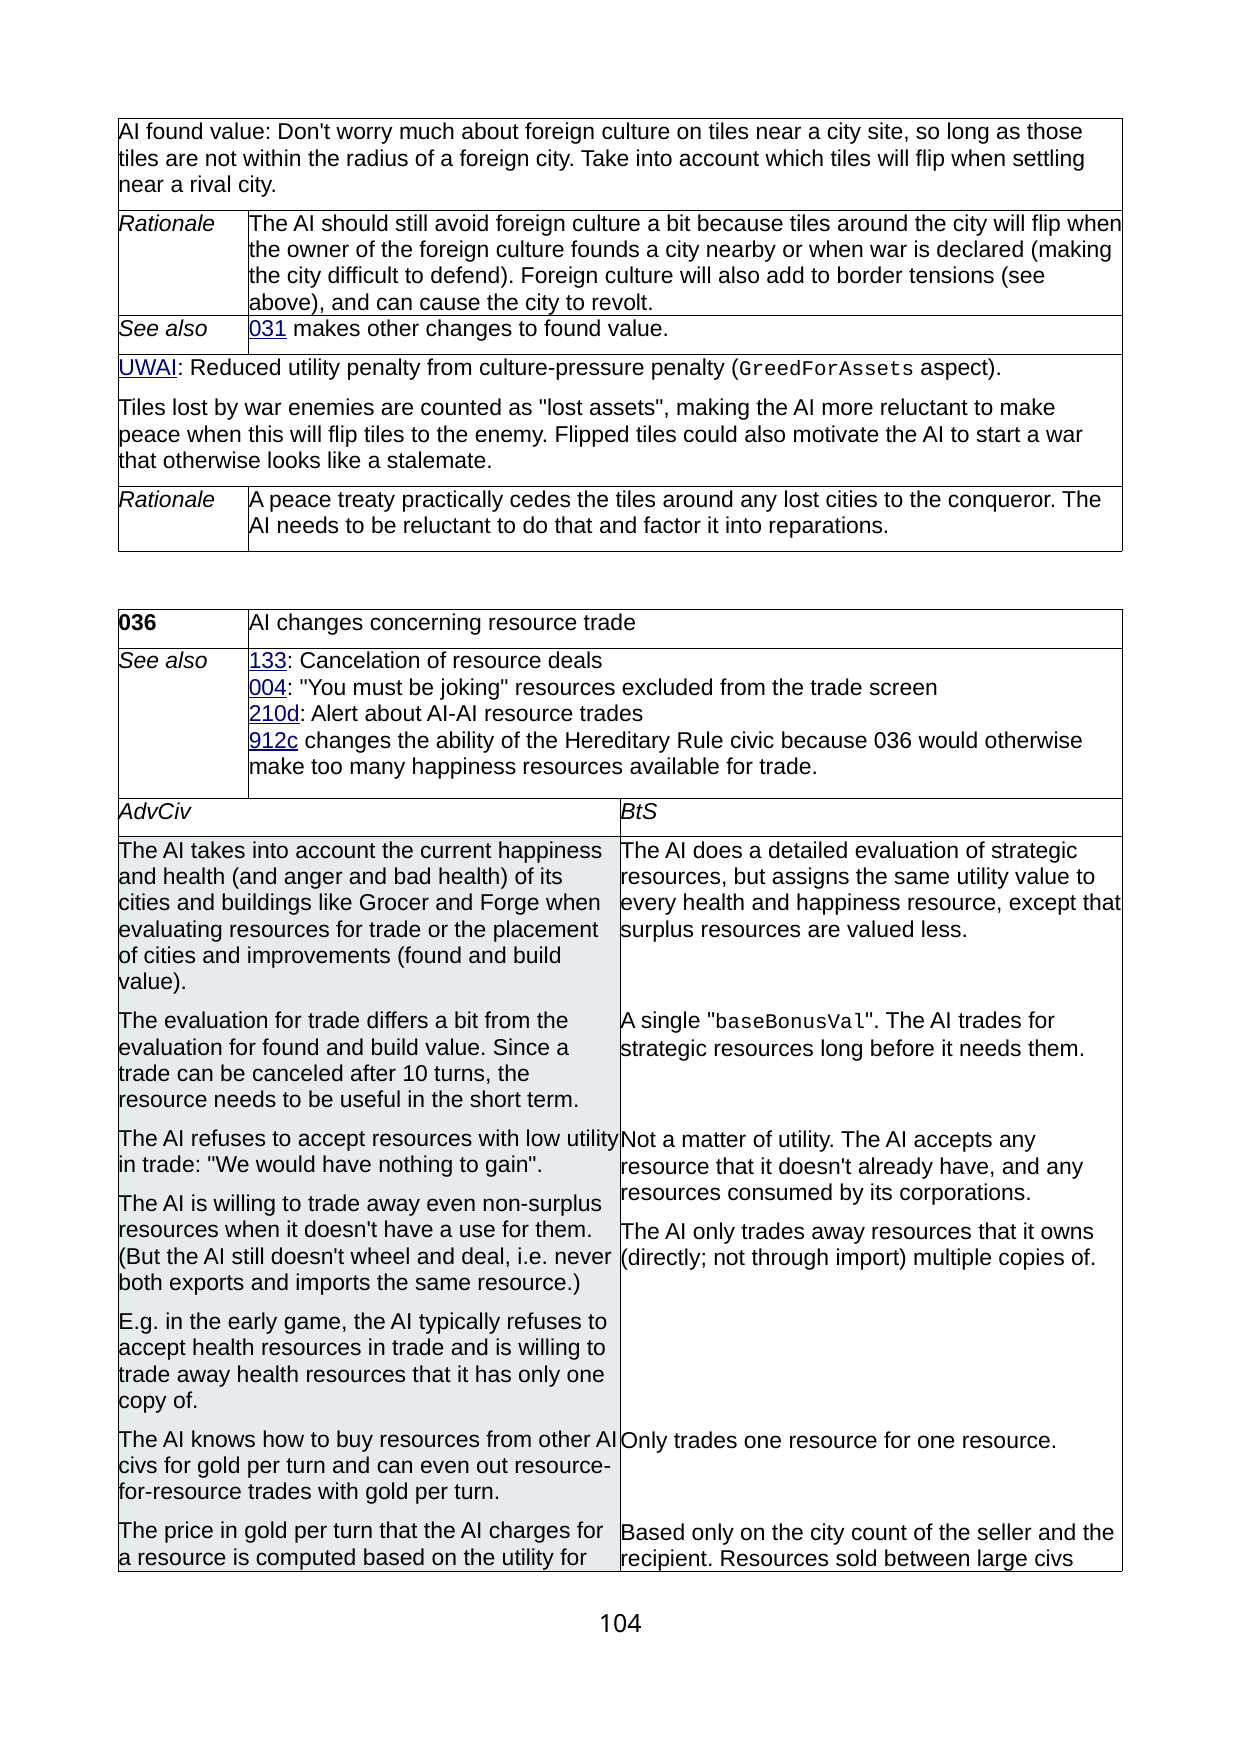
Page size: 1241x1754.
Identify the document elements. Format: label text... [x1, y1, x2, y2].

table_cell Rationale [119, 487, 248, 551]
table_cell See also [119, 649, 248, 798]
table_cell The AI should still avoid foreign culture a bit because tiles around the city will flip when the owner of the foreign culture founds a city nearby or when war is declared (making the city difficult to defend). Foreign culture will also add to border tensions (see above), and can cause the city to revolt. [249, 211, 1122, 315]
table_cell The AI does a detailed evaluation of strategic resources, but assigns the same utility value to every health and happiness resource, except that surplus resources are valued less. A single "baseBonusVal". The AI trades for strategic resources long before it needs them. Not a matter of utility. The AI accepts any resource that it doesn't already have, and any resources consumed by its corporations. The AI only trades away resources that it owns (directly; not through import) multiple copies of. Only trades one resource for one resource. Based only on the city count of the seller and the recipient. Resources sold between large civs [621, 837, 1122, 1571]
table_header AI changes concerning resource trade [249, 610, 1122, 647]
table_cell BtS [621, 799, 1122, 836]
table_cell A peace treaty practically cedes the tiles around any lost cities to the conqueror. The AI needs to be reluctant to do that and factor it into reparations. [249, 487, 1122, 551]
table_header 036 [119, 610, 248, 647]
table_cell The AI takes into account the current happiness and health (and anger and bad health) of its cities and buildings like Grocer and Forge when evaluating resources for trade or the placement of cities and improvements (found and build value). The evaluation for trade differs a bit from the evaluation for found and build value. Since a trade can be canceled after 10 turns, the resource needs to be useful in the short term. The AI refuses to accept resources with low utility in trade: "We would have nothing to gain". The AI is willing to trade away even non-surplus resources when it doesn't have a use for them. (But the AI still doesn't wheel and deal, i.e. never both exports and imports the same resource.) E.g. in the early game, the AI typically refuses to accept health resources in trade and is willing to trade away health resources that it has only one copy of. The AI knows how to buy resources from other AI civs for gold per turn and can even out resource-for-resource trades with gold per turn. The price in gold per turn that the AI charges for a resource is computed based on the utility for [119, 837, 620, 1571]
table_cell AI found value: Don't worry much about foreign culture on tiles near a city site, so long as those tiles are not within the radius of a foreign city. Take into account which tiles will flip when settling near a rival city. [119, 119, 1122, 210]
table_cell 133: Cancelation of resource deals 004: "You must be joking" resources excluded from the trade screen 210d: Alert about AI-AI resource trades 912c changes the ability of the Hereditary Rule civic because 036 would otherwise make too many happiness resources available for trade. [249, 649, 1122, 798]
table_cell Rationale [119, 211, 248, 315]
table_cell AdvCiv [119, 799, 620, 836]
table_cell UWAI: Reduced utility penalty from culture-pressure penalty (GreedForAssets aspect). Tiles lost by war enemies are counted as "lost assets", making the AI more reluctant to make peace when this will flip tiles to the enemy. Flipped tiles could also motivate the AI to start a war that otherwise looks like a stalemate. [119, 355, 1122, 486]
table_cell 031 makes other changes to found value. [249, 316, 1122, 354]
table_cell See also [119, 316, 248, 354]
